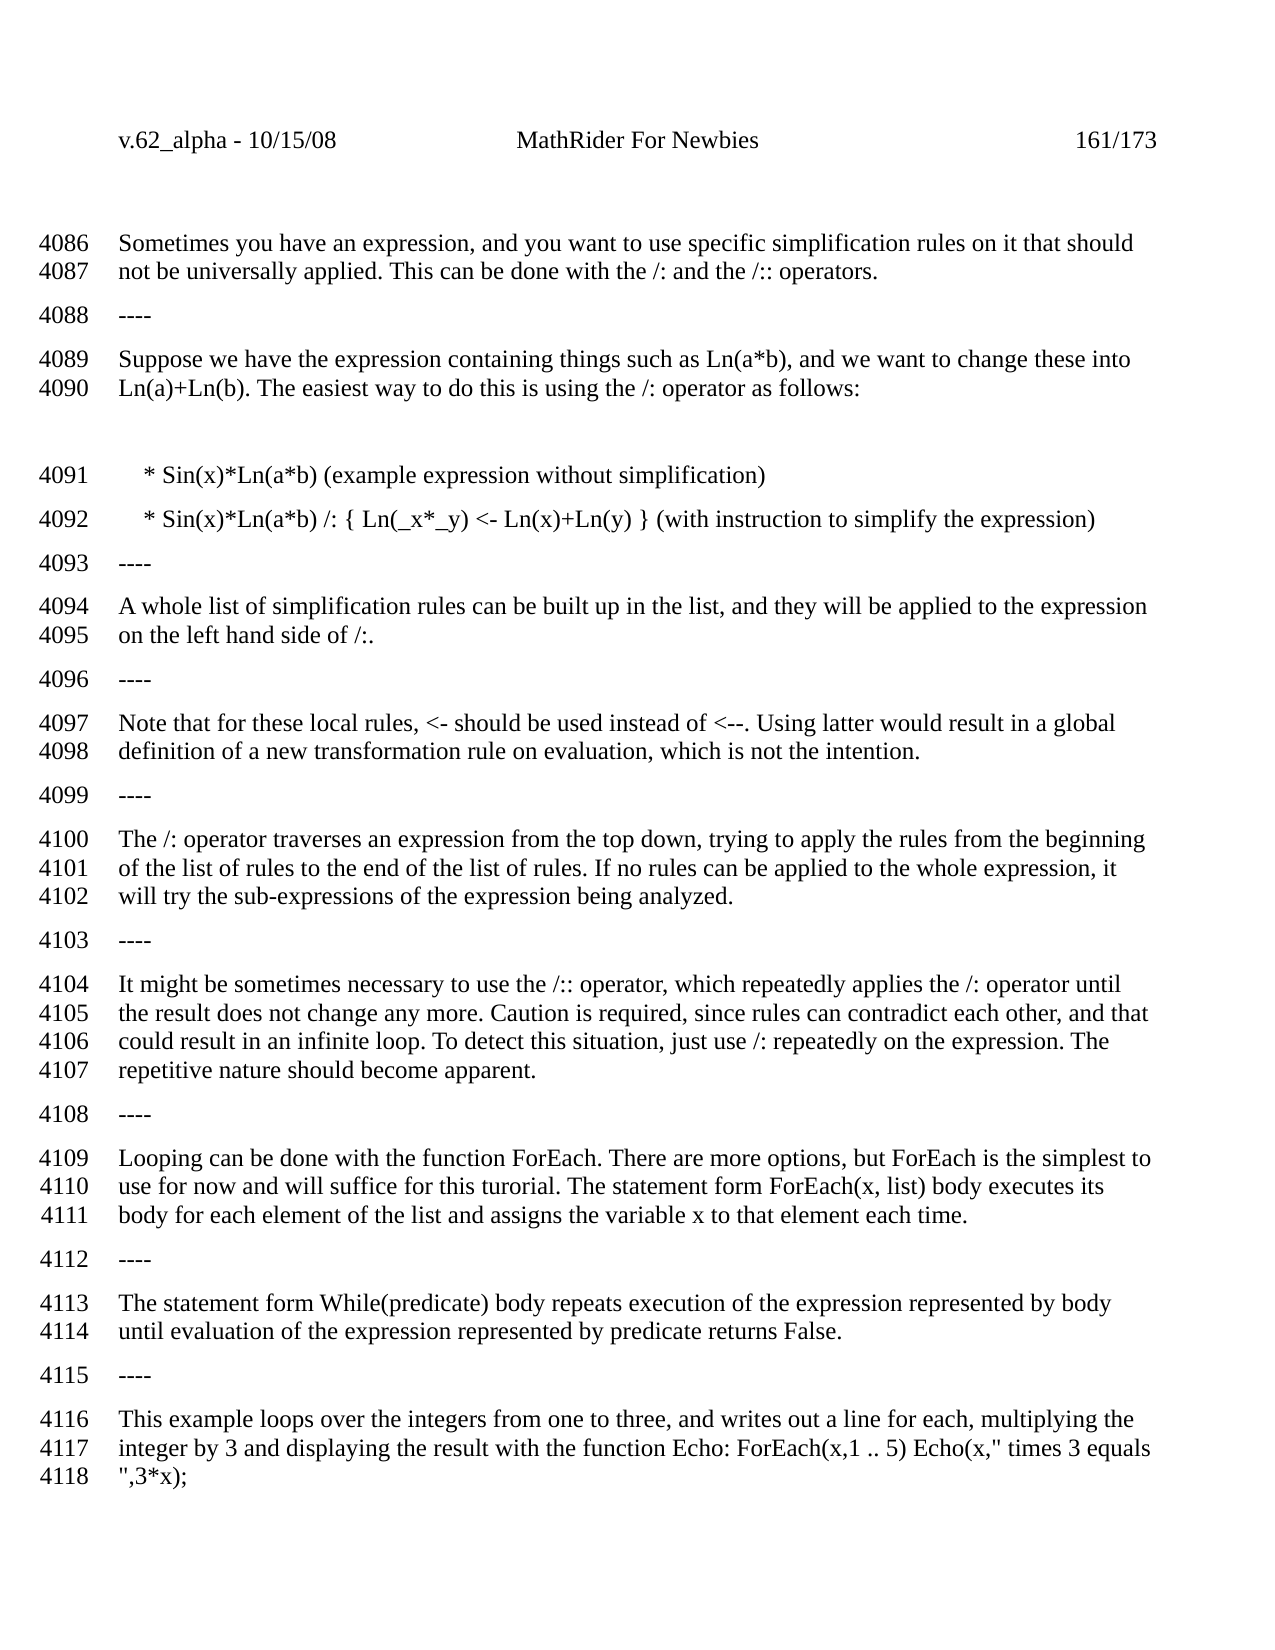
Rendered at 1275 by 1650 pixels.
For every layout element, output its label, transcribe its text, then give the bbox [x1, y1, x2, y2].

text Note that for these local rules, <- should be used instead of <--. Using latter would result in a global definition of a new transformation rule on evaluation, which is not the intention. [118, 708, 1157, 765]
text ---- [118, 925, 1157, 954]
text Sometimes you have an expression, and you want to use specific simplification rules on it that should not be universally applied. This can be done with the /: and the /:: operators. [118, 228, 1157, 285]
text * Sin(x)*Ln(a*b) (example expression without simplification) [118, 460, 1157, 489]
text ---- [118, 1244, 1157, 1273]
text ---- [118, 1099, 1157, 1128]
text ---- [118, 300, 1157, 329]
text ---- [118, 1360, 1157, 1389]
text The statement form While(predicate) body repeats execution of the expression represented by body until evaluation of the expression represented by predicate returns False. [118, 1288, 1157, 1345]
text Suppose we have the expression containing things such as Ln(a*b), and we want to change these into Ln(a)+Ln(b). The easiest way to do this is using the /: operator as follows: [118, 344, 1157, 401]
text ---- [118, 664, 1157, 693]
text Looping can be done with the function ForEach. There are more options, but ForEach is the simplest to use for now and will suffice for this turorial. The statement form ForEach(x, list) body executes its body for each element of the list and assigns the variable x to that element each time. [118, 1143, 1157, 1229]
text ---- [118, 548, 1157, 576]
text ---- [118, 780, 1157, 809]
text * Sin(x)*Ln(a*b) /: { Ln(_x*_y) <- Ln(x)+Ln(y) } (with instruction to simplify the expression) [118, 504, 1157, 533]
text This example loops over the integers from one to three, and writes out a line for each, multiplying the integer by 3 and displaying the result with the function Echo: ForEach(x,1 .. 5) Echo(x," times 3 equals ",3*x); [118, 1404, 1157, 1490]
text The /: operator traverses an expression from the top down, trying to apply the rules from the beginning of the list of rules to the end of the list of rules. If no rules can be applied to the whole expression, it will try the sub-expressions of the expression being analyzed. [118, 824, 1157, 910]
text It might be sometimes necessary to use the /:: operator, which repeatedly applies the /: operator until the result does not change any more. Caution is required, since rules can contradict each other, and that could result in an infinite loop. To detect this situation, just use /: repeatedly on the expression. The repetitive nature should become apparent. [118, 969, 1157, 1084]
text A whole list of simplification rules can be built up in the list, and they will be applied to the expression on the left hand side of /:. [118, 591, 1157, 649]
